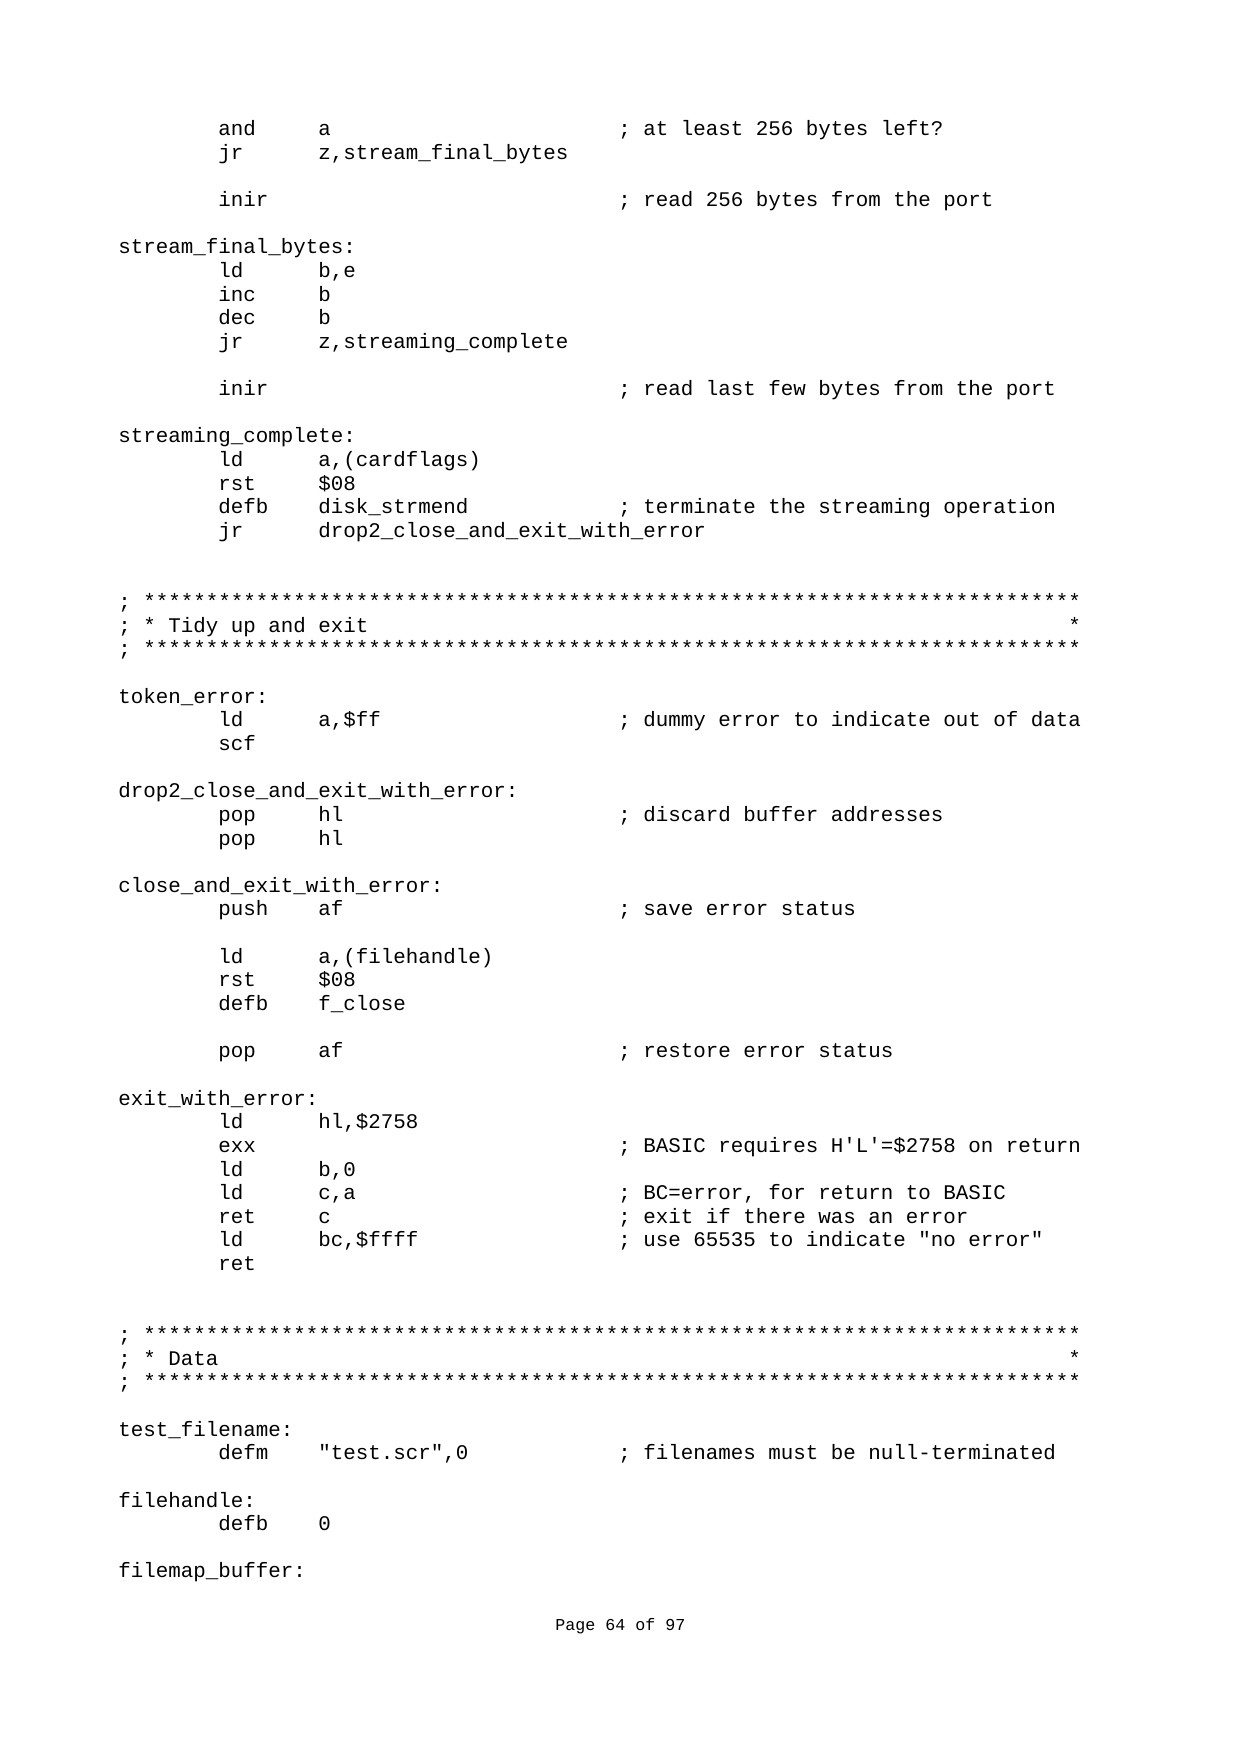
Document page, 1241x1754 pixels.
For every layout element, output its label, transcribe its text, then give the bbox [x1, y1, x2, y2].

text ; *************************************************************************** [118, 1324, 1122, 1348]
text drop2_close_and_exit_with_error: [118, 780, 1122, 804]
text jr z,stream_final_bytes [118, 142, 1122, 165]
text stream_final_bytes: [118, 236, 1122, 260]
text defb disk_strmend ; terminate the streaming operation [118, 496, 1122, 520]
text ld hl,$2758 [118, 1111, 1122, 1135]
text defb 0 [118, 1513, 1122, 1537]
text scf [118, 733, 1122, 757]
text dec b [118, 307, 1122, 331]
text ; *************************************************************************** [118, 638, 1122, 662]
text ld b,e [118, 260, 1122, 284]
text exit_with_error: [118, 1088, 1122, 1111]
text defm "test.scr",0 ; filenames must be null-terminated [118, 1442, 1122, 1466]
text rst $08 [118, 969, 1122, 993]
text ; *************************************************************************** [118, 1371, 1122, 1395]
text ld a,(filehandle) [118, 946, 1122, 969]
text inir ; read 256 bytes from the port [118, 189, 1122, 213]
text filemap_buffer: [118, 1561, 1122, 1584]
text ret c ; exit if there was an error [118, 1206, 1122, 1229]
text pop af ; restore error status [118, 1040, 1122, 1064]
text token_error: [118, 686, 1122, 709]
text ; *************************************************************************** [118, 591, 1122, 615]
text rst $08 [118, 473, 1122, 496]
text defb f_close [118, 993, 1122, 1017]
text push af ; save error status [118, 898, 1122, 922]
text exx ; BASIC requires H'L'=$2758 on return [118, 1135, 1122, 1158]
text pop hl ; discard buffer addresses [118, 804, 1122, 827]
text and a ; at least 256 bytes left? [118, 118, 1122, 142]
text inc b [118, 284, 1122, 307]
text close_and_exit_with_error: [118, 875, 1122, 898]
text ret [118, 1253, 1122, 1277]
text inir ; read last few bytes from the port [118, 378, 1122, 402]
text ld b,0 [118, 1158, 1122, 1182]
text jr z,streaming_complete [118, 331, 1122, 354]
text ; * Data * [118, 1348, 1122, 1371]
text jr drop2_close_and_exit_with_error [118, 520, 1122, 544]
text ; * Tidy up and exit * [118, 615, 1122, 638]
text ld a,(cardflags) [118, 449, 1122, 473]
text pop hl [118, 827, 1122, 851]
text ld a,$ff ; dummy error to indicate out of data [118, 709, 1122, 733]
text streaming_complete: [118, 426, 1122, 449]
text ld c,a ; BC=error, for return to BASIC [118, 1182, 1122, 1206]
text filehandle: [118, 1489, 1122, 1513]
text test_filename: [118, 1419, 1122, 1442]
text ld bc,$ffff ; use 65535 to indicate "no error" [118, 1229, 1122, 1253]
